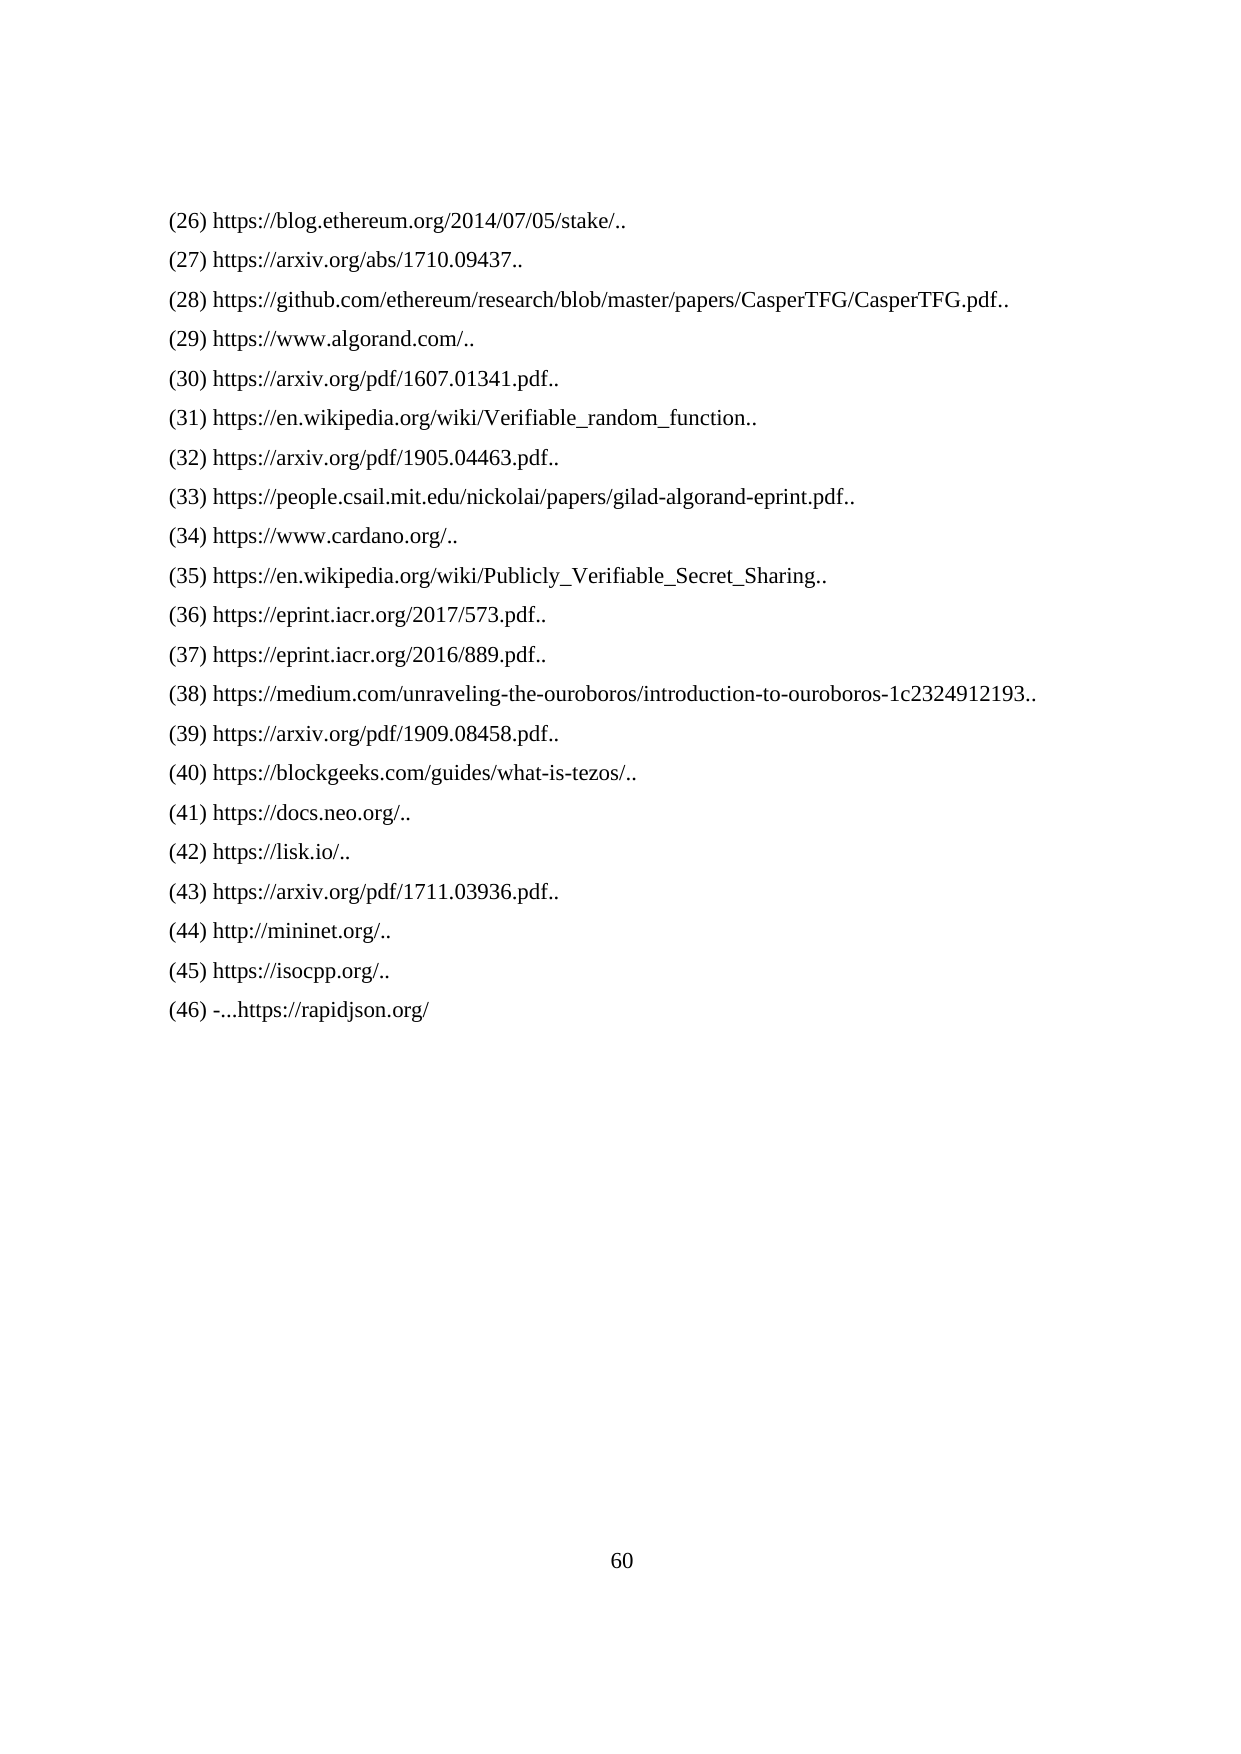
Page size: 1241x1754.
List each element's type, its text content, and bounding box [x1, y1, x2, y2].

text (37) https://eprint.iacr.org/2016/889.pdf.. [169, 641, 1075, 667]
text (34) https://www.cardano.org/.. [169, 522, 1075, 549]
text (43) https://arxiv.org/pdf/1711.03936.pdf.. [169, 878, 1075, 904]
text (30) https://arxiv.org/pdf/1607.01341.pdf.. [169, 364, 1075, 391]
text (45) https://isocpp.org/.. [169, 957, 1075, 983]
text (39) https://arxiv.org/pdf/1909.08458.pdf.. [169, 720, 1075, 746]
text (44) http://mininet.org/.. [169, 917, 1075, 944]
text (31) https://en.wikipedia.org/wiki/Verifiable_random_function.. [169, 404, 1075, 430]
text (36) https://eprint.iacr.org/2017/573.pdf.. [169, 601, 1075, 628]
text (27) https://arxiv.org/abs/1710.09437.. [169, 246, 1075, 272]
text (35) https://en.wikipedia.org/wiki/Publicly_Verifiable_Secret_Sharing.. [169, 562, 1075, 588]
text (26) https://blog.ethereum.org/2014/07/05/stake/.. [169, 207, 1075, 233]
text (42) https://lisk.io/.. [169, 838, 1075, 865]
text (33) https://people.csail.mit.edu/nickolai/papers/gilad-algorand-eprint.pdf.. [169, 483, 1075, 509]
text (38) https://medium.com/unraveling-the-ouroboros/introduction-to-ouroboros-1c2324912193.. [169, 680, 1075, 707]
text (32) https://arxiv.org/pdf/1905.04463.pdf.. [169, 443, 1075, 470]
text (40) https://blockgeeks.com/guides/what-is-tezos/.. [169, 759, 1075, 786]
text (46) -...https://rapidjson.org/ [169, 996, 1075, 1023]
text (41) https://docs.neo.org/.. [169, 799, 1075, 825]
text (28) https://github.com/ethereum/research/blob/master/papers/CasperTFG/CasperTFG.pdf.. [169, 286, 1075, 312]
text (29) https://www.algorand.com/.. [169, 325, 1075, 351]
